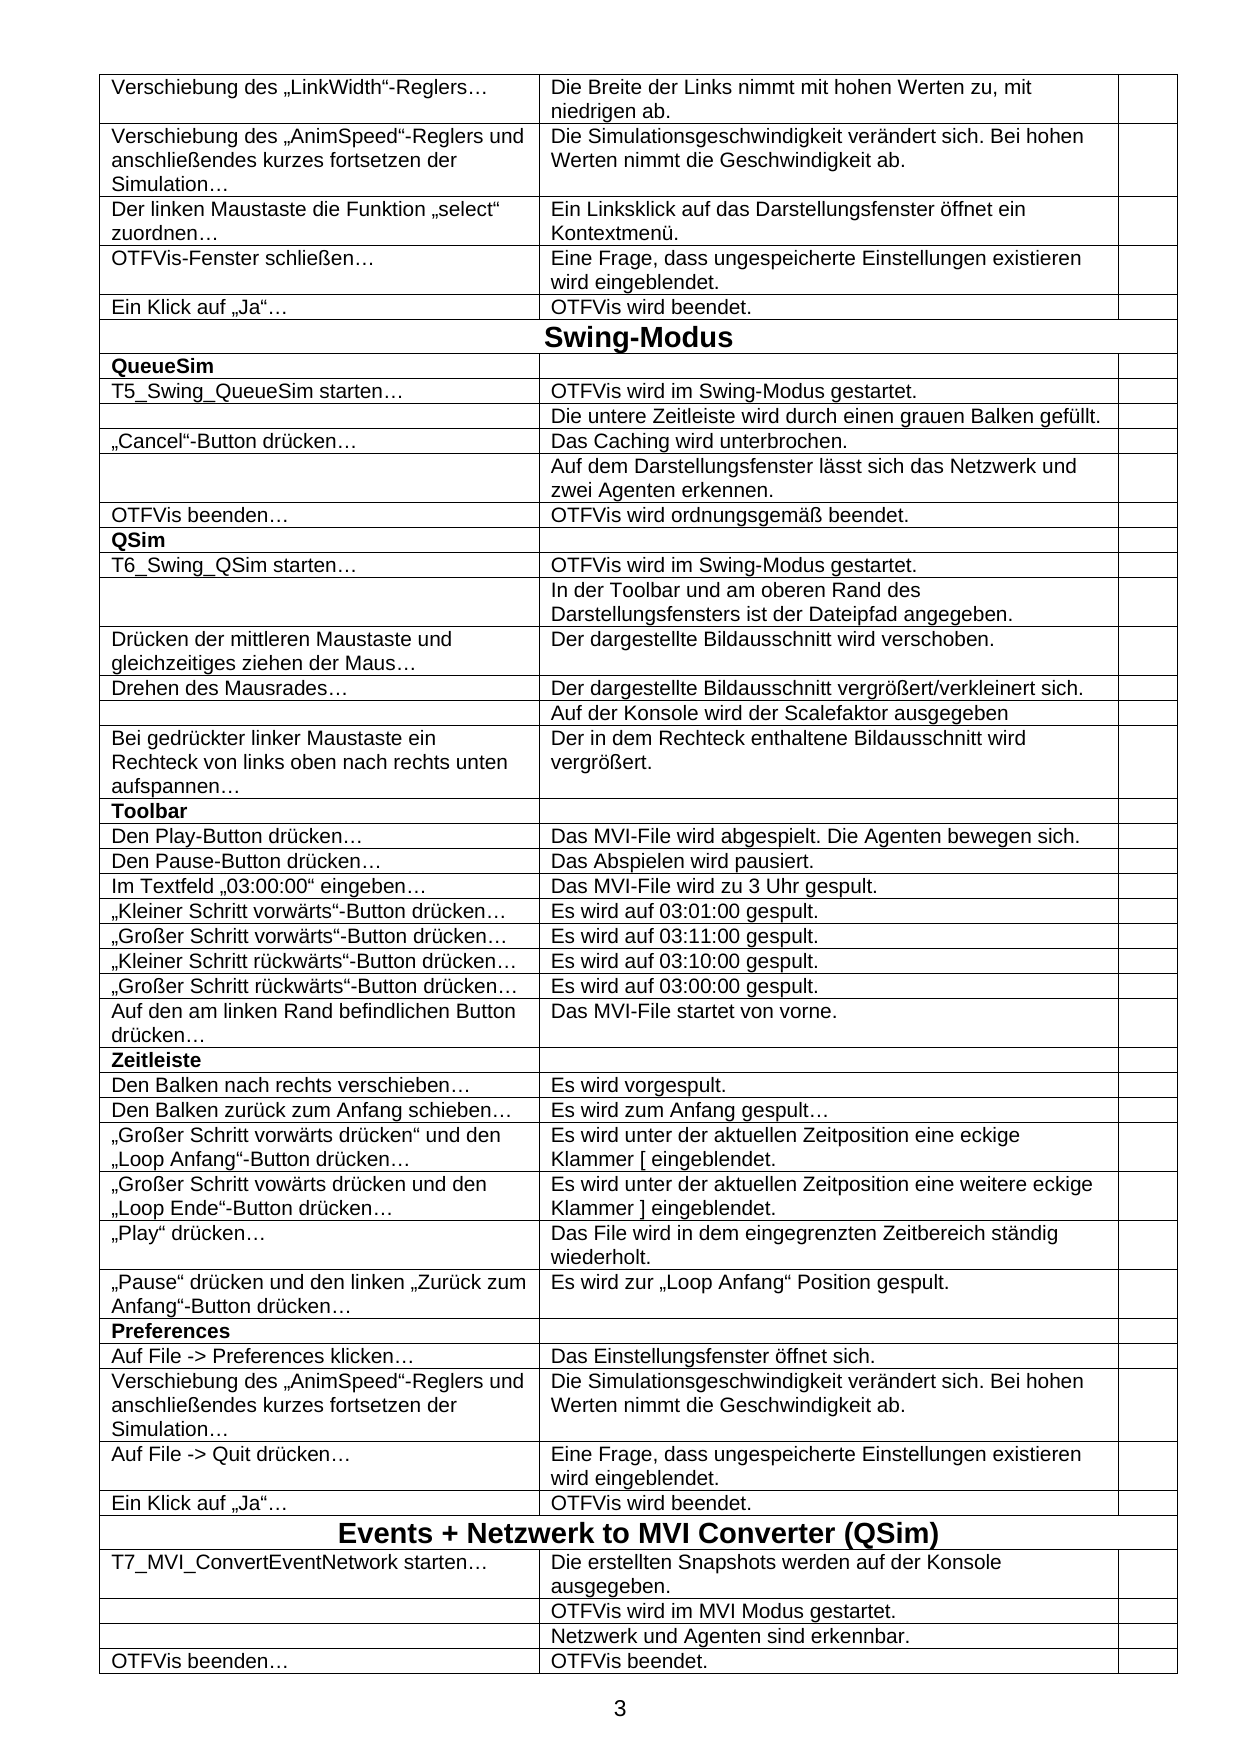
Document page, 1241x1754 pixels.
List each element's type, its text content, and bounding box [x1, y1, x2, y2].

table_cell Es wird auf 03:11:00 gespult. [540, 924, 1118, 948]
table_cell [1119, 1098, 1177, 1122]
table_cell Die Simulationsgeschwindigkeit verändert sich. Bei hohen Werten nimmt die Geschwindigkeit ab. [540, 124, 1118, 196]
table_cell Das Caching wird unterbrochen. [540, 429, 1118, 453]
table_cell QueueSim [100, 354, 539, 378]
table_cell [100, 454, 539, 502]
table_cell [1119, 1599, 1177, 1623]
table_cell Ein Linksklick auf das Darstellungsfenster öffnet ein Kontextmenü. [540, 197, 1118, 244]
table_cell Swing-Modus [100, 320, 1177, 353]
table_cell „Kleiner Schritt vorwärts“-Button drücken… [100, 899, 539, 923]
table_cell Es wird zum Anfang gespult… [540, 1098, 1118, 1122]
table_cell [1119, 1491, 1177, 1514]
table_cell [1119, 1123, 1177, 1171]
table_cell [540, 1319, 1118, 1343]
table_cell [1119, 124, 1177, 196]
table_cell „Großer Schritt vorwärts drücken“ und den „Loop Anfang“-Button drücken… [100, 1123, 539, 1171]
table_cell Es wird unter der aktuellen Zeitposition eine weitere eckige Klammer ] eingeblendet. [540, 1172, 1118, 1220]
table_cell T6_Swing_QSim starten… [100, 553, 539, 577]
table_cell Auf den am linken Rand befindlichen Button drücken… [100, 999, 539, 1047]
table_cell Das MVI-File startet von vorne. [540, 999, 1118, 1047]
table_cell T7_MVI_ConvertEventNetwork starten… [100, 1550, 539, 1598]
table_cell [1119, 354, 1177, 378]
table_cell [540, 528, 1118, 552]
table_cell [1119, 528, 1177, 552]
table_cell Ein Klick auf „Ja“… [100, 1491, 539, 1514]
table_cell Auf dem Darstellungsfenster lässt sich das Netzwerk und zwei Agenten erkennen. [540, 454, 1118, 502]
table_cell Netzwerk und Agenten sind erkennbar. [540, 1624, 1118, 1648]
table_cell [1119, 75, 1177, 123]
table_cell [1119, 1624, 1177, 1648]
table_cell [1119, 379, 1177, 403]
table_cell Es wird auf 03:01:00 gespult. [540, 899, 1118, 923]
table_cell OTFVis beenden… [100, 1649, 539, 1673]
table_cell Drehen des Mausrades… [100, 676, 539, 700]
table_cell Das File wird in dem eingegrenzten Zeitbereich ständig wiederholt. [540, 1221, 1118, 1269]
table_cell [1119, 726, 1177, 798]
table_cell OTFVis wird beendet. [540, 1491, 1118, 1514]
table_cell Das MVI-File wird abgespielt. Die Agenten bewegen sich. [540, 824, 1118, 848]
table_cell [1119, 874, 1177, 898]
table_cell [1119, 1442, 1177, 1489]
table_cell [1119, 1649, 1177, 1673]
table_cell [100, 701, 539, 725]
table_cell Die Breite der Links nimmt mit hohen Werten zu, mit niedrigen ab. [540, 75, 1118, 123]
table_cell Der linken Maustaste die Funktion „select“ zuordnen… [100, 197, 539, 244]
table_cell [1119, 849, 1177, 873]
table_cell Auf File -> Quit drücken… [100, 1442, 539, 1489]
table_cell Verschiebung des „AnimSpeed“-Reglers und anschließendes kurzes fortsetzen der Simulation… [100, 124, 539, 196]
table_cell [100, 578, 539, 626]
table_cell [1119, 246, 1177, 293]
table_cell [1119, 553, 1177, 577]
table_cell Das Abspielen wird pausiert. [540, 849, 1118, 873]
table_cell [100, 1599, 539, 1623]
table_cell Der in dem Rechteck enthaltene Bildausschnitt wird vergrößert. [540, 726, 1118, 798]
table_cell Bei gedrückter linker Maustaste ein Rechteck von links oben nach rechts unten aufspannen… [100, 726, 539, 798]
table_cell [100, 404, 539, 428]
table_cell [1119, 503, 1177, 527]
table_cell [1119, 1319, 1177, 1343]
table_cell Den Play-Button drücken… [100, 824, 539, 848]
table_cell Es wird zur „Loop Anfang“ Position gespult. [540, 1270, 1118, 1318]
table_cell [1119, 1344, 1177, 1368]
table_cell Verschiebung des „LinkWidth“-Reglers… [100, 75, 539, 123]
table_cell [1119, 1221, 1177, 1269]
table_cell Den Balken nach rechts verschieben… [100, 1073, 539, 1097]
table_cell Eine Frage, dass ungespeicherte Einstellungen existieren wird eingeblendet. [540, 1442, 1118, 1489]
table_cell [1119, 924, 1177, 948]
table_cell [1119, 949, 1177, 973]
table_cell Im Textfeld „03:00:00“ eingeben… [100, 874, 539, 898]
table_cell Drücken der mittleren Maustaste und gleichzeitiges ziehen der Maus… [100, 627, 539, 675]
table_cell Events + Netzwerk to MVI Converter (QSim) [100, 1516, 1177, 1549]
table_cell In der Toolbar und am oberen Rand des Darstellungsfensters ist der Dateipfad angegeben. [540, 578, 1118, 626]
table_cell „Großer Schritt vorwärts“-Button drücken… [100, 924, 539, 948]
table_cell Den Pause-Button drücken… [100, 849, 539, 873]
table_cell OTFVis-Fenster schließen… [100, 246, 539, 293]
table_cell Toolbar [100, 799, 539, 823]
table_cell Das Einstellungsfenster öffnet sich. [540, 1344, 1118, 1368]
table_cell [1119, 429, 1177, 453]
table_cell Den Balken zurück zum Anfang schieben… [100, 1098, 539, 1122]
table_cell „Großer Schritt rückwärts“-Button drücken… [100, 974, 539, 998]
table_cell „Cancel“-Button drücken… [100, 429, 539, 453]
table_cell OTFVis wird ordnungsgemäß beendet. [540, 503, 1118, 527]
table_cell Auf File -> Preferences klicken… [100, 1344, 539, 1368]
table_cell Auf der Konsole wird der Scalefaktor ausgegeben [540, 701, 1118, 725]
table_cell [1119, 1073, 1177, 1097]
table_cell [1119, 1172, 1177, 1220]
table_cell [1119, 404, 1177, 428]
table_cell OTFVis wird im Swing-Modus gestartet. [540, 379, 1118, 403]
table_cell [1119, 676, 1177, 700]
table_cell [1119, 1369, 1177, 1441]
table_cell [1119, 1270, 1177, 1318]
table_cell [1119, 1550, 1177, 1598]
table_cell Es wird auf 03:10:00 gespult. [540, 949, 1118, 973]
table_cell „Kleiner Schritt rückwärts“-Button drücken… [100, 949, 539, 973]
table_cell „Play“ drücken… [100, 1221, 539, 1269]
table_cell OTFVis wird im MVI Modus gestartet. [540, 1599, 1118, 1623]
table_cell [1119, 197, 1177, 244]
table_cell [1119, 974, 1177, 998]
table_cell [1119, 999, 1177, 1047]
table_cell Der dargestellte Bildausschnitt vergrößert/verkleinert sich. [540, 676, 1118, 700]
table_cell OTFVis wird beendet. [540, 295, 1118, 318]
table_cell Zeitleiste [100, 1048, 539, 1072]
table_cell Die Simulationsgeschwindigkeit verändert sich. Bei hohen Werten nimmt die Geschwindigkeit ab. [540, 1369, 1118, 1441]
table_cell [1119, 899, 1177, 923]
table_cell Es wird vorgespult. [540, 1073, 1118, 1097]
table_cell [1119, 627, 1177, 675]
table_cell [1119, 578, 1177, 626]
table_cell [1119, 824, 1177, 848]
table_cell Ein Klick auf „Ja“… [100, 295, 539, 318]
table_cell „Pause“ drücken und den linken „Zurück zum Anfang“-Button drücken… [100, 1270, 539, 1318]
table_cell Die untere Zeitleiste wird durch einen grauen Balken gefüllt. [540, 404, 1118, 428]
table_cell [100, 1624, 539, 1648]
table_cell OTFVis beendet. [540, 1649, 1118, 1673]
table_cell Verschiebung des „AnimSpeed“-Reglers und anschließendes kurzes fortsetzen der Simulation… [100, 1369, 539, 1441]
table_cell [540, 354, 1118, 378]
table_cell [1119, 799, 1177, 823]
table_cell Der dargestellte Bildausschnitt wird verschoben. [540, 627, 1118, 675]
table_cell Das MVI-File wird zu 3 Uhr gespult. [540, 874, 1118, 898]
table_cell [540, 799, 1118, 823]
table_cell Die erstellten Snapshots werden auf der Konsole ausgegeben. [540, 1550, 1118, 1598]
table_cell „Großer Schritt vowärts drücken und den „Loop Ende“-Button drücken… [100, 1172, 539, 1220]
table_cell Preferences [100, 1319, 539, 1343]
table_cell OTFVis beenden… [100, 503, 539, 527]
table_cell [540, 1048, 1118, 1072]
table_cell [1119, 454, 1177, 502]
table_cell OTFVis wird im Swing-Modus gestartet. [540, 553, 1118, 577]
table_cell Es wird unter der aktuellen Zeitposition eine eckige Klammer [ eingeblendet. [540, 1123, 1118, 1171]
table_cell [1119, 1048, 1177, 1072]
table_cell Eine Frage, dass ungespeicherte Einstellungen existieren wird eingeblendet. [540, 246, 1118, 293]
table_cell [1119, 295, 1177, 318]
table_cell Es wird auf 03:00:00 gespult. [540, 974, 1118, 998]
table_cell T5_Swing_QueueSim starten… [100, 379, 539, 403]
table_cell [1119, 701, 1177, 725]
table_cell QSim [100, 528, 539, 552]
